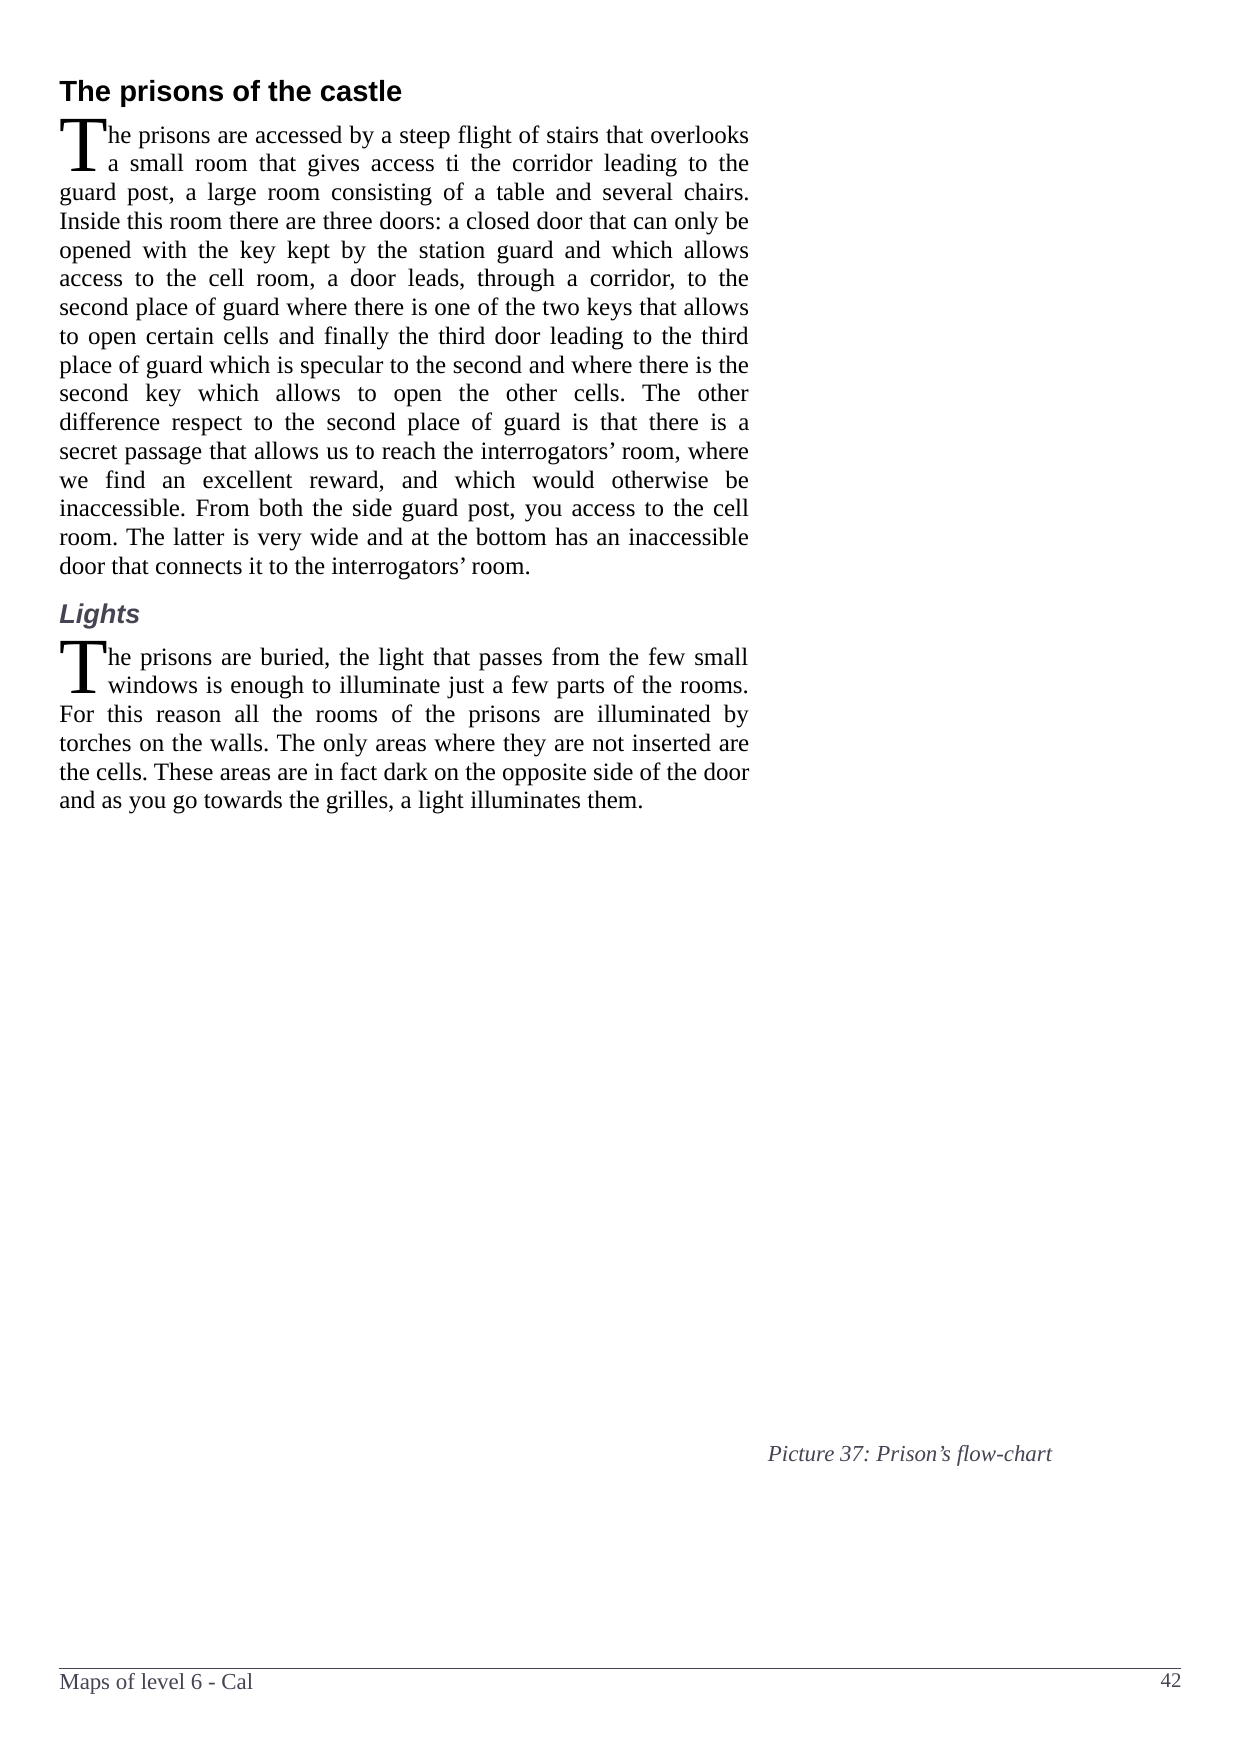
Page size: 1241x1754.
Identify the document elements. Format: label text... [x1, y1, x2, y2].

table_header [772, 1447, 778, 1454]
table_header [768, 120, 1181, 1472]
subtitle The prisons of the castle [59, 74, 1181, 107]
table_header The prisons are accessed by a steep flight of stairs that overlooks a small room that gives access ti the corridor leading to the guard post, a large room consisting of a table and several chairs. Inside this room there are three doors: a closed door that can only be opened with the key kept by the station guard and which allows access to the cell room, a door leads, through a corridor, to the second place of guard where there is one of the two keys that allows to open certain cells and finally the third door leading to the third place of guard which is specular to the second and where there is the second key which allows to open the other cells. The other difference respect to the second place of guard is that there is a secret passage that allows us to reach the interrogators’ room, where we find an excellent reward, and which would otherwise be inaccessible. From both the side guard post, you access to the cell room. The latter is very wide and at the bottom has an inaccessible door that connects it to the interrogators’ room. Lights The prisons are buried, the light that passes from the few small windows is enough to illuminate just a few parts of the rooms. For this reason all the rooms of the prisons are illuminated by torches on the walls. The only areas where they are not inserted are the cells. These areas are in fact dark on the opposite side of the door and as you go towards the grilles, a light illuminates them. [59, 120, 768, 1472]
